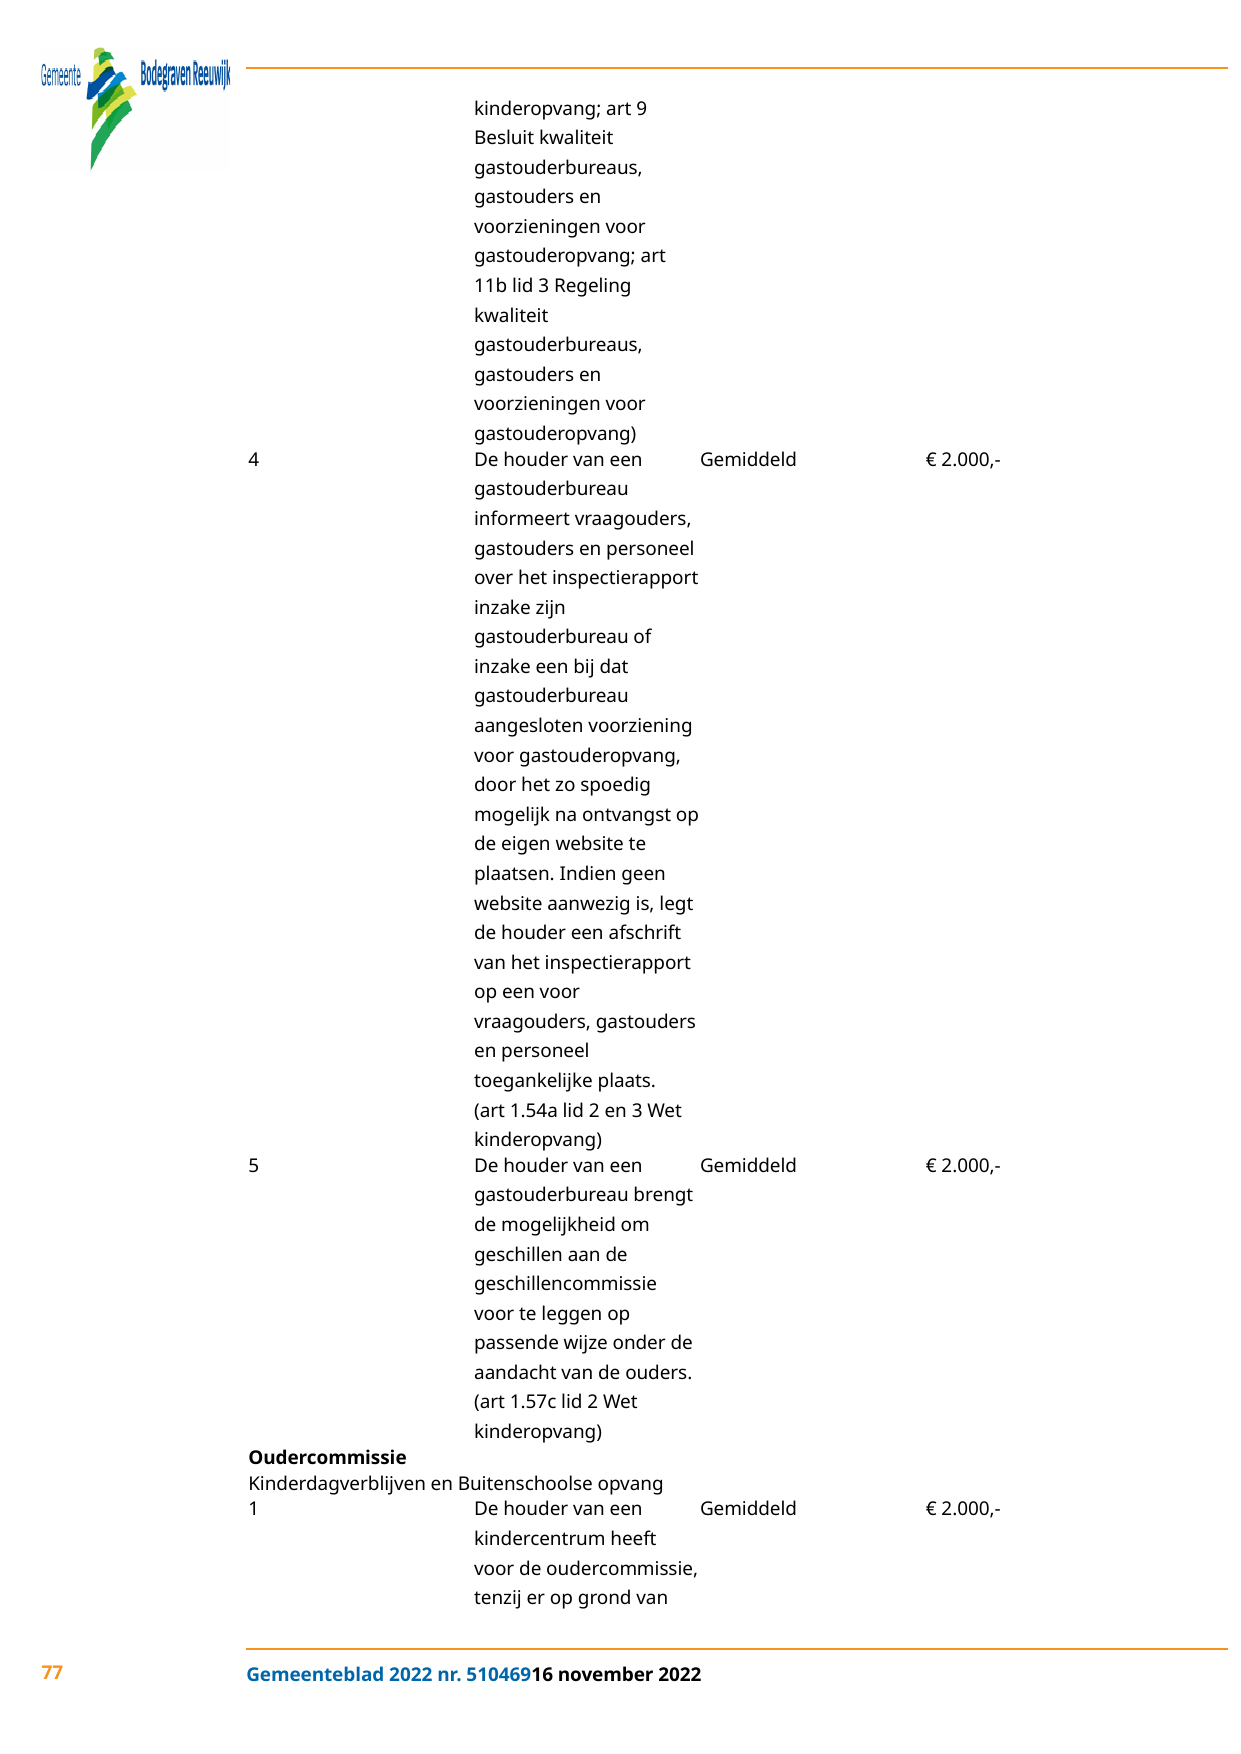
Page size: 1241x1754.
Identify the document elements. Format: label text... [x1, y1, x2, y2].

table_cell € 2.000,- [926, 1496, 1152, 1610]
table_cell Kinderdagverblijven en Buitenschoolse opvang [248, 1470, 700, 1496]
table_cell kinderopvang; art 9 Besluit kwaliteit gastouderbureaus, gastouders en voorzieningen voor gastouderopvang; art 11b lid 3 Regeling kwaliteit gastouderbureaus, gastouders en voorzieningen voor gastouderopvang) [474, 95, 700, 446]
table_cell [926, 1470, 1152, 1496]
table_cell [700, 1470, 926, 1496]
table_cell 1 [248, 1496, 474, 1610]
table_cell De houder van een gastouderbureau informeert vraagouders, gastouders en personeel over het inspectierapport inzake zijn gastouderbureau of inzake een bij dat gastouderbureau aangesloten voorziening voor gastouderopvang, door het zo spoedig mogelijk na ontvangst op de eigen website te plaatsen. Indien geen website aanwezig is, legt de houder een afschrift van het inspectierapport op een voor vraagouders, gastouders en personeel toegankelijke plaats. (art 1.54a lid 2 en 3 Wet kinderopvang) [474, 446, 700, 1152]
table_cell 5 [248, 1152, 474, 1444]
table_cell € 2.000,- [926, 1152, 1152, 1444]
table_cell [926, 1444, 1152, 1470]
table_cell [700, 95, 926, 446]
table_cell [926, 95, 1152, 446]
table_cell [700, 1444, 926, 1470]
table_cell [248, 95, 474, 446]
table_cell De houder van een kindercentrum heeft voor de oudercommissie, tenzij er op grond van [474, 1496, 700, 1610]
table_cell Gemiddeld [700, 1152, 926, 1444]
table_cell 4 [248, 446, 474, 1152]
table_cell Oudercommissie [248, 1444, 700, 1470]
table_cell Gemiddeld [700, 1496, 926, 1610]
picture [41, 47, 231, 172]
table_cell De houder van een gastouderbureau brengt de mogelijkheid om geschillen aan de geschillencommissie voor te leggen op passende wijze onder de aandacht van de ouders. (art 1.57c lid 2 Wet kinderopvang) [474, 1152, 700, 1444]
table_cell Gemiddeld [700, 446, 926, 1152]
table_cell € 2.000,- [926, 446, 1152, 1152]
